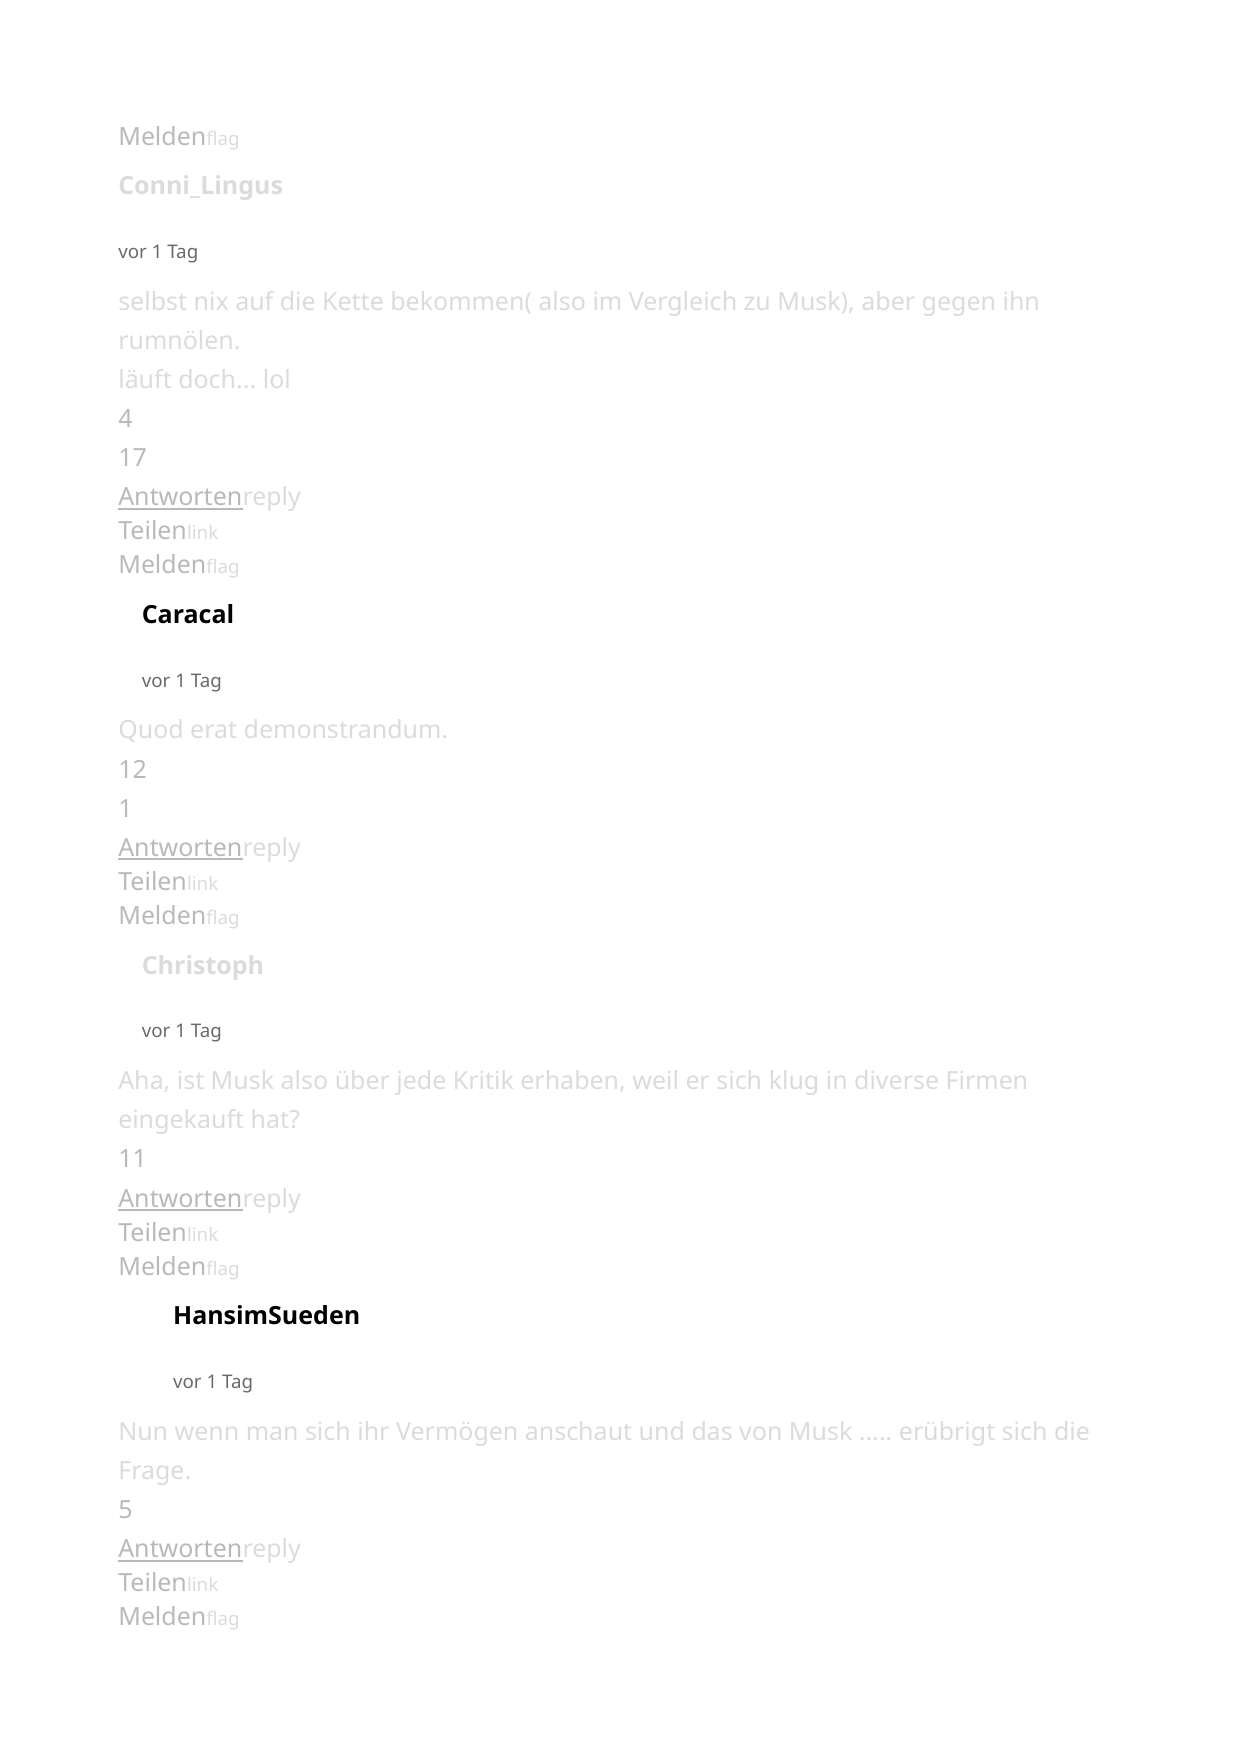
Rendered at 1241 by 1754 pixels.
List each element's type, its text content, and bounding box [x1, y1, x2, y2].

text Teilenlink [118, 1565, 1122, 1599]
text Quod erat demonstrandum. [118, 712, 1122, 746]
text Nun wenn man sich ihr Vermögen anschaut und das von Musk ..... erübrigt sich die Frage. [118, 1413, 1122, 1487]
text vor 1 Tag [142, 1018, 1117, 1043]
text Antwortenreply [118, 1180, 1122, 1214]
text Antwortenreply [118, 829, 1122, 864]
text 17 [118, 440, 1122, 474]
text Antwortenreply [118, 479, 1122, 513]
text Teilenlink [118, 864, 1122, 898]
text Meldenflag [118, 898, 1122, 932]
text Teilenlink [118, 513, 1122, 547]
text Meldenflag [118, 1599, 1122, 1633]
text vor 1 Tag [173, 1368, 1117, 1394]
text Teilenlink [118, 1214, 1122, 1248]
text Meldenflag [118, 547, 1122, 581]
text Meldenflag [118, 1248, 1122, 1282]
text HansimSueden [173, 1298, 1114, 1332]
text Antwortenreply [118, 1531, 1122, 1565]
text Aha, ist Musk also über jede Kritik erhaben, weil er sich klug in diverse Firmen eingekauft hat? [118, 1063, 1122, 1136]
text 11 [118, 1141, 1122, 1175]
text selbst nix auf die Kette bekommen( also im Vergleich zu Musk), aber gegen ihn rumnölen. läuft doch... lol [118, 283, 1122, 396]
text Christoph [142, 947, 1114, 981]
text vor 1 Tag [142, 667, 1117, 693]
text Meldenflag [118, 118, 1122, 152]
text 4 [118, 401, 1122, 435]
text 5 [118, 1492, 1122, 1526]
text 12 [118, 751, 1122, 785]
text Conni_Lingus [118, 168, 1114, 202]
text Caracal [142, 597, 1114, 631]
text vor 1 Tag [118, 238, 1117, 264]
text 1 [118, 790, 1122, 824]
